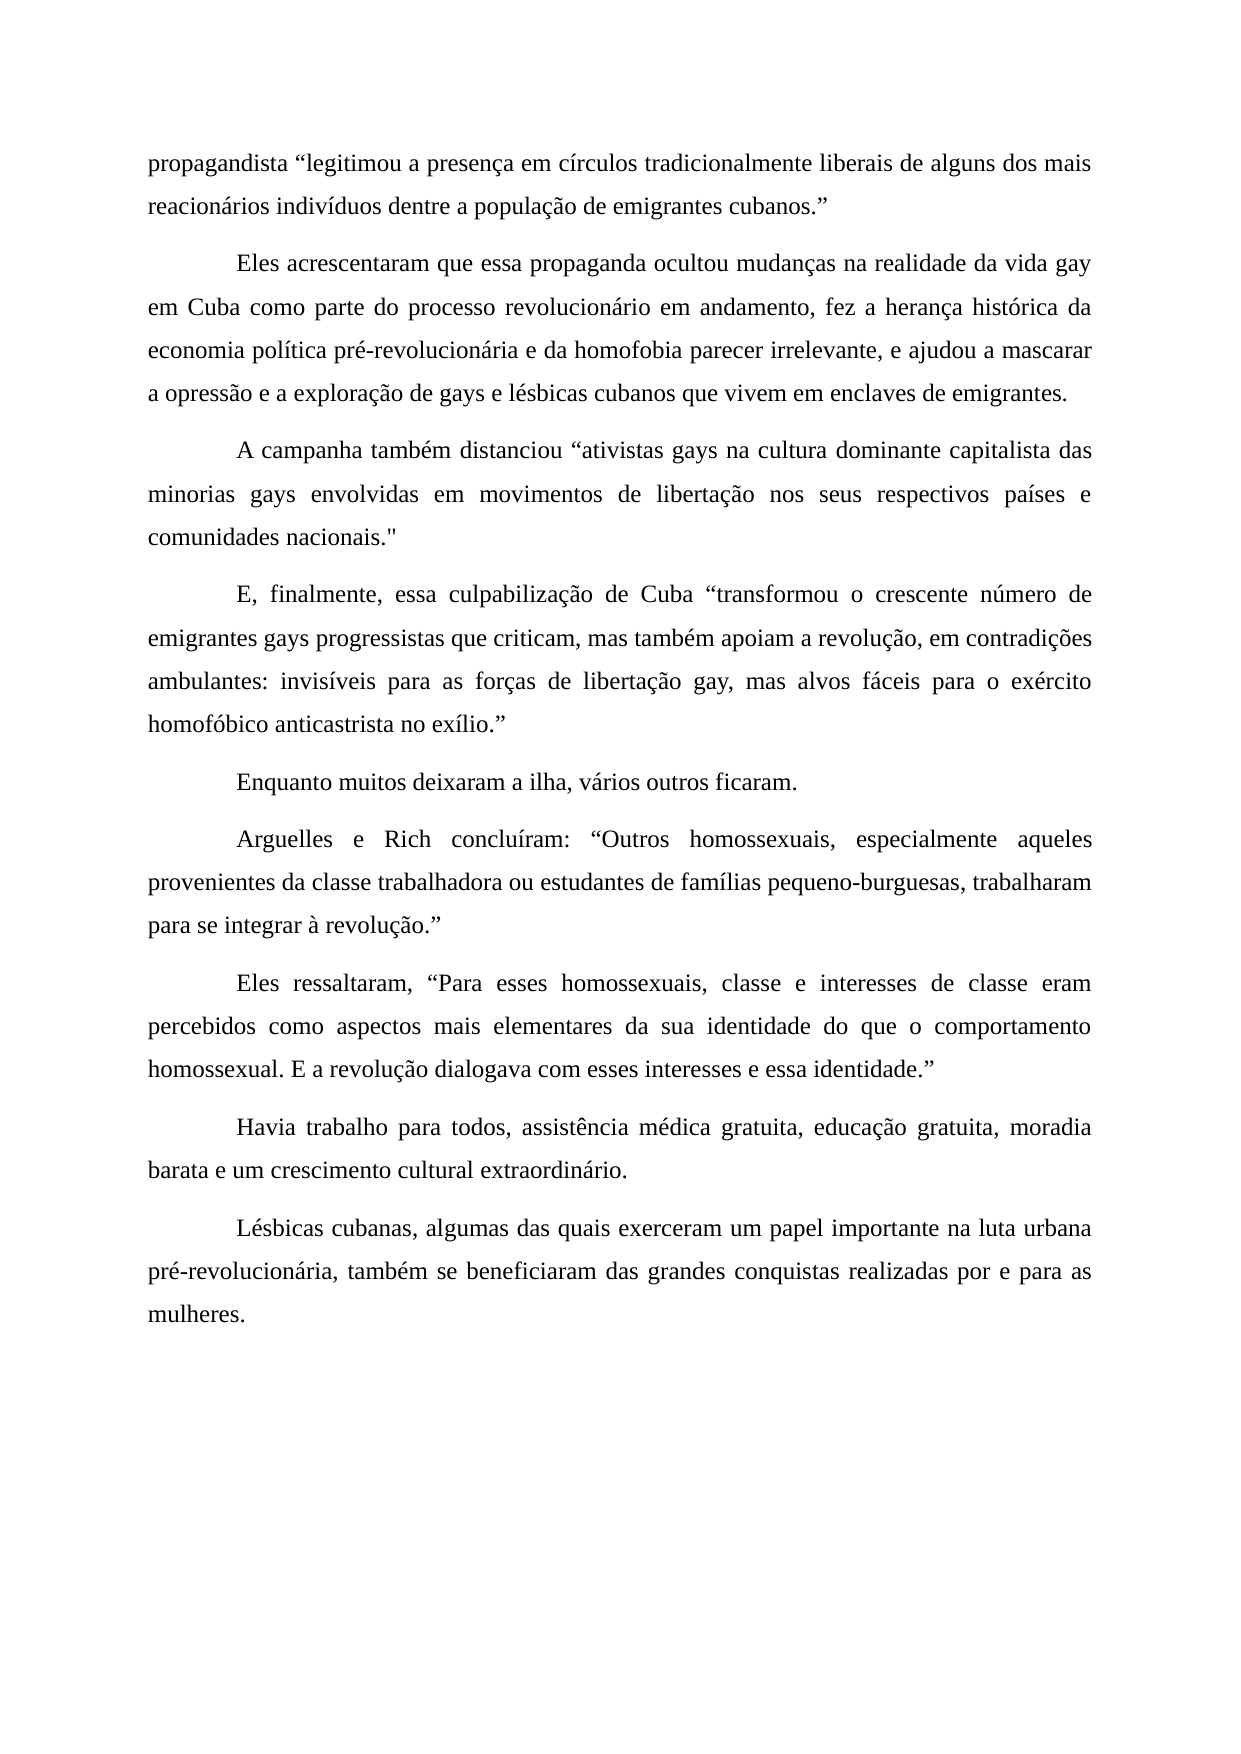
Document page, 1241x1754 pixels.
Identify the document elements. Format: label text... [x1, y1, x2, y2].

text Enquanto muitos deixaram a ilha, vários outros ficaram. [148, 767, 1093, 795]
text Eles acrescentaram que essa propaganda ocultou mudanças na realidade da vida gay em Cuba como parte do processo revolucionário em andamento, fez a herança histórica da economia política pré-revolucionária e da homofobia parecer irrelevante, e ajudou a mascarar a opressão e a exploração de gays e lésbicas cubanos que vivem em enclaves de emigrantes. [148, 248, 1093, 407]
text A campanha também distanciou “ativistas gays na cultura dominante capitalista das minorias gays envolvidas em movimentos de libertação nos seus respectivos países e comunidades nacionais." [148, 436, 1093, 551]
text Arguelles e Rich concluíram: “Outros homossexuais, especialmente aqueles provenientes da classe trabalhadora ou estudantes de famílias pequeno-burguesas, trabalharam para se integrar à revolução.” [148, 824, 1093, 939]
text propagandista “legitimou a presença em círculos tradicionalmente liberais de alguns dos mais reacionários indivíduos dentre a população de emigrantes cubanos.” [148, 148, 1093, 219]
text E, finalmente, essa culpabilização de Cuba “transformou o crescente número de emigrantes gays progressistas que criticam, mas também apoiam a revolução, em contradições ambulantes: invisíveis para as forças de libertação gay, mas alvos fáceis para o exército homofóbico anticastrista no exílio.” [148, 579, 1093, 738]
text Havia trabalho para todos, assistência médica gratuita, educação gratuita, moradia barata e um crescimento cultural extraordinário. [148, 1112, 1093, 1184]
text Eles ressaltaram, “Para esses homossexuais, classe e interesses de classe eram percebidos como aspectos mais elementares da sua identidade do que o comportamento homossexual. E a revolução dialogava com esses interesses e essa identidade.” [148, 968, 1093, 1083]
text Lésbicas cubanas, algumas das quais exerceram um papel importante na luta urbana pré-revolucionária, também se beneficiaram das grandes conquistas realizadas por e para as mulheres. [148, 1213, 1093, 1328]
